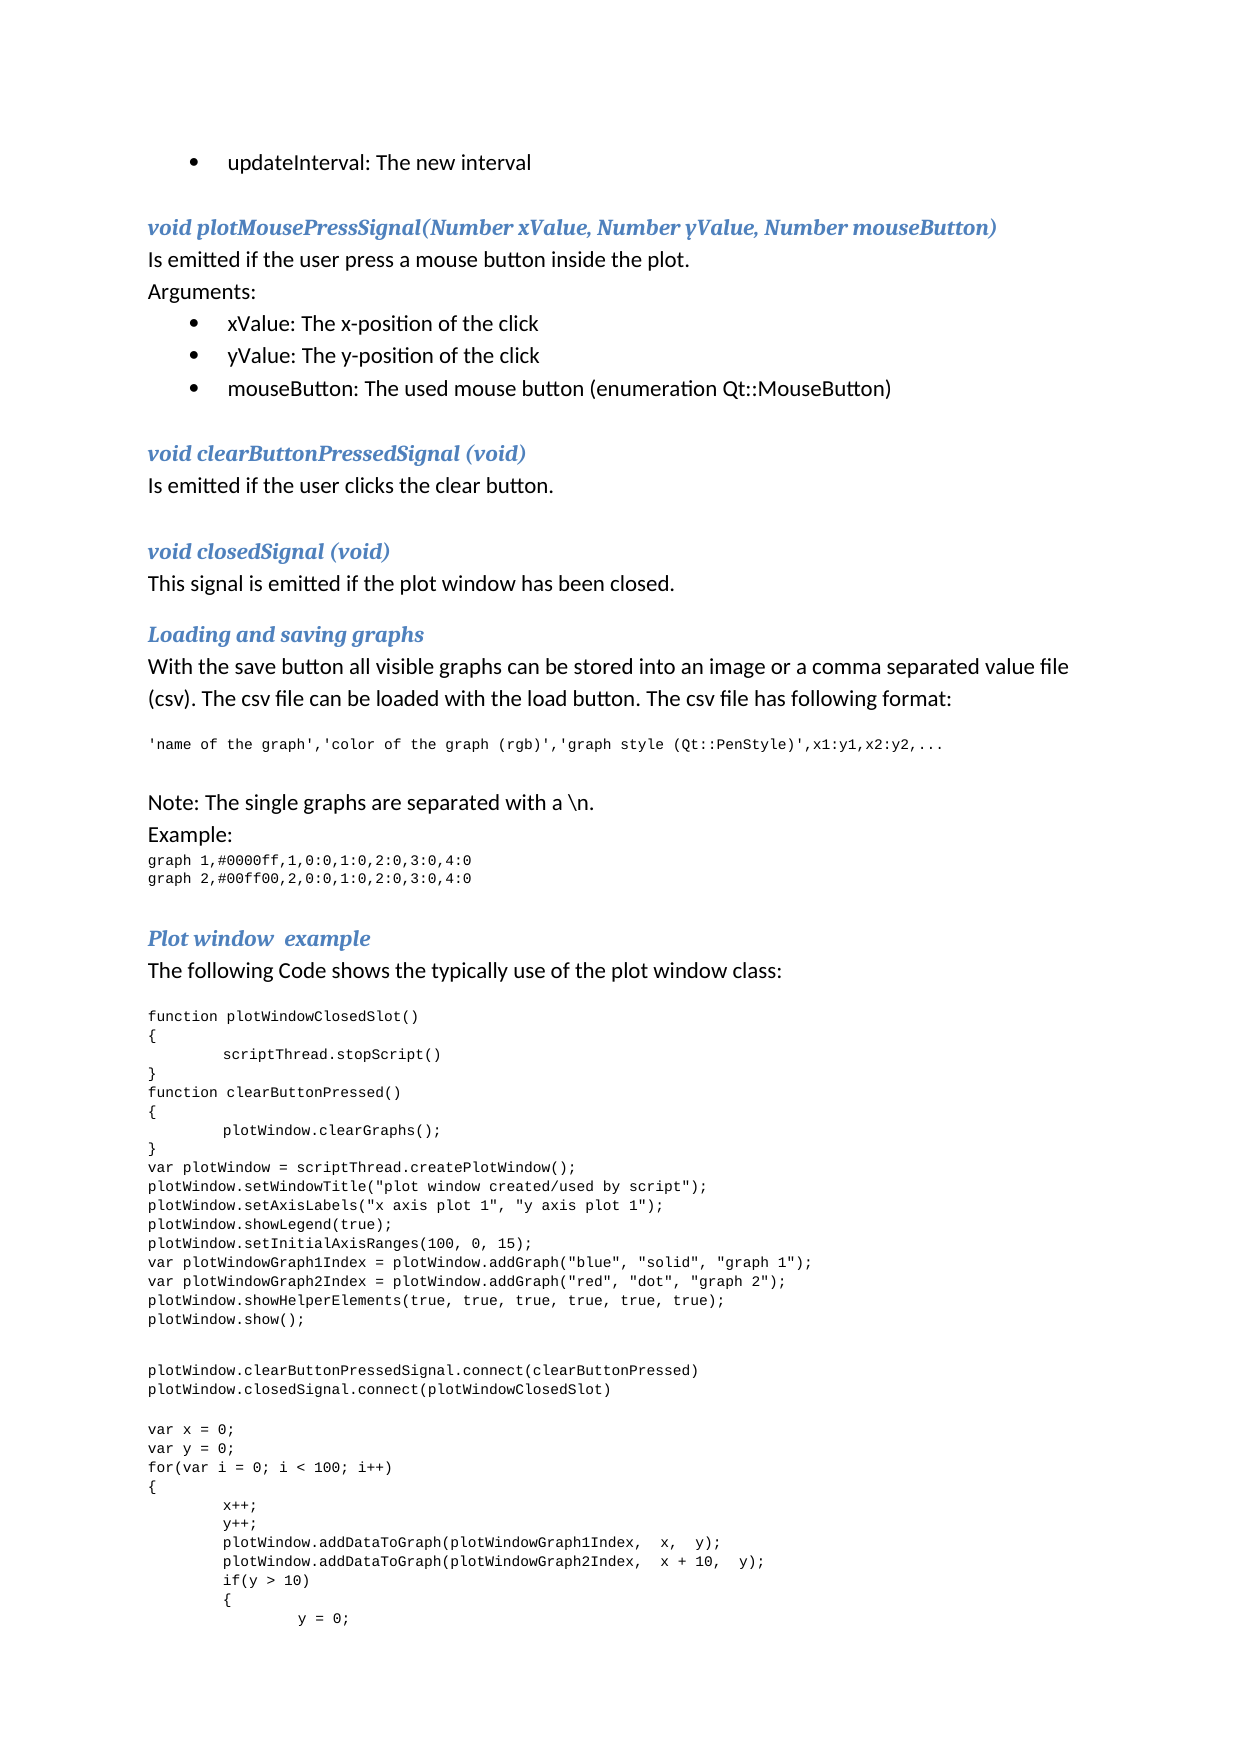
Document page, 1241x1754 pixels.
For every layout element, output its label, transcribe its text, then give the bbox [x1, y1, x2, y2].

text plotWindow.setInitialAxisRanges(100, 0, 15); [148, 1237, 1093, 1253]
text plotWindow.clearGraphs(); [148, 1123, 1093, 1139]
text { [148, 1592, 1093, 1609]
text y = 0; [148, 1611, 1093, 1628]
subtitle Plot window example [148, 926, 1093, 952]
text plotWindow.setAxisLabels("x axis plot 1", "y axis plot 1"); [148, 1199, 1093, 1215]
text { [148, 1104, 1093, 1120]
text if(y > 10) [148, 1573, 1093, 1590]
text { [148, 1479, 1093, 1495]
text 'name of the graph','color of the graph (rgb)','graph style (Qt::PenStyle)',x1:y1,x2:y2,... [148, 737, 1093, 754]
text function clearButtonPressed() [148, 1085, 1093, 1101]
text Arguments: [148, 277, 1093, 305]
text { [148, 1028, 1093, 1044]
text plotWindow.closedSignal.connect(plotWindowClosedSlot) [148, 1382, 1093, 1399]
text function plotWindowClosedSlot() [148, 1009, 1093, 1026]
text y++; [148, 1517, 1093, 1533]
text x++; [148, 1498, 1093, 1514]
text plotWindow.addDataToGraph(plotWindowGraph2Index, x + 10, y); [148, 1554, 1093, 1571]
text } [148, 1066, 1093, 1082]
text var plotWindowGraph2Index = plotWindow.addGraph("red", "dot", "graph 2"); [148, 1274, 1093, 1291]
text This signal is emitted if the plot window has been closed. [148, 569, 1093, 597]
text Example: [148, 821, 1093, 849]
text Note: The single graphs are separated with a \n. [148, 788, 1093, 816]
text plotWindow.show(); [148, 1312, 1093, 1329]
text graph 2,#00ff00,2,0:0,1:0,2:0,3:0,4:0 [148, 872, 1093, 888]
list yValue: The y-position of the click [190, 342, 1093, 370]
list mouseButton: The used mouse button (enumeration Qt::MouseButton) [190, 374, 1093, 402]
subtitle Loading and saving graphs [148, 622, 1093, 648]
subtitle void closedSignal (void) [148, 539, 1093, 565]
text plotWindow.showHelperElements(true, true, true, true, true, true); [148, 1293, 1093, 1310]
text for(var i = 0; i < 100; i++) [148, 1460, 1093, 1476]
text plotWindow.addDataToGraph(plotWindowGraph1Index, x, y); [148, 1536, 1093, 1552]
text Is emitted if the user press a mouse button inside the plot. [148, 245, 1093, 273]
text var plotWindowGraph1Index = plotWindow.addGraph("blue", "solid", "graph 1"); [148, 1256, 1093, 1272]
text Is emitted if the user clicks the clear button. [148, 471, 1093, 499]
text The following Code shows the typically use of the plot window class: [148, 956, 1093, 984]
text plotWindow.setWindowTitle("plot window created/used by script"); [148, 1180, 1093, 1196]
text With the save button all visible graphs can be stored into an image or a comma separated value file (csv). The csv file can be loaded with the load button. The csv file has following format: [148, 652, 1093, 712]
subtitle void plotMousePressSignal(Number xValue, Number yValue, Number mouseButton) [148, 215, 1093, 241]
text graph 1,#0000ff,1,0:0,1:0,2:0,3:0,4:0 [148, 853, 1093, 869]
text var plotWindow = scriptThread.createPlotWindow(); [148, 1161, 1093, 1177]
text var y = 0; [148, 1441, 1093, 1457]
text plotWindow.showLegend(true); [148, 1218, 1093, 1234]
text var x = 0; [148, 1422, 1093, 1438]
text scriptThread.stopScript() [148, 1047, 1093, 1063]
text plotWindow.clearButtonPressedSignal.connect(clearButtonPressed) [148, 1363, 1093, 1380]
subtitle void clearButtonPressedSignal (void) [148, 441, 1093, 467]
list updateInterval: The new interval [190, 148, 1093, 176]
list xValue: The x-position of the click [190, 309, 1093, 337]
text } [148, 1142, 1093, 1158]
